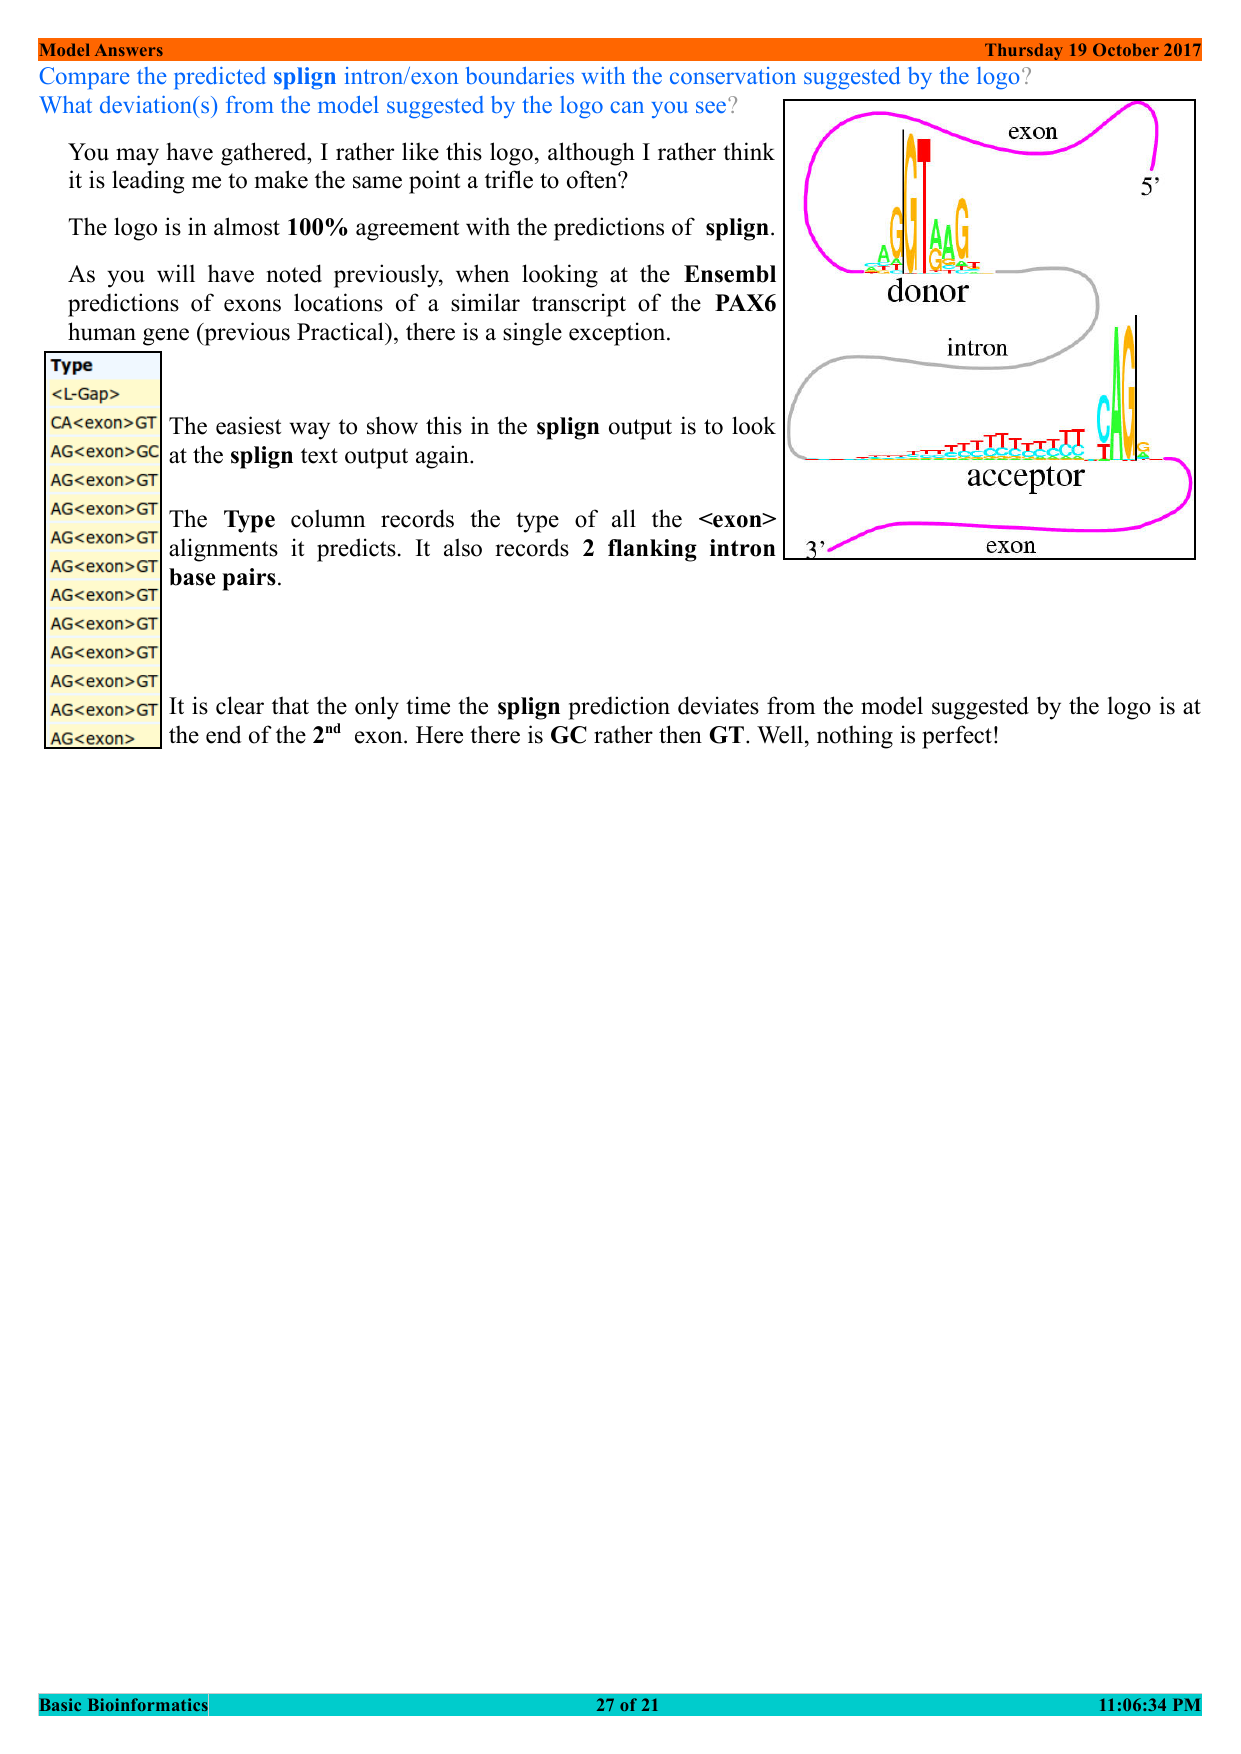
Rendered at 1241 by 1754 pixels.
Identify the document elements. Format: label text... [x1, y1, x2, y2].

text As you will have noted previously, when looking at the Ensembl predictions of exons locations of a similar transcript of the PAX6 human gene (previous Practical), there is a single exception. [68, 259, 782, 346]
picture [46, 353, 160, 747]
picture [785, 101, 1194, 558]
text It is clear that the only time the splign prediction deviates from the model suggested by the logo is at the end of the 2nd exon. Here there is GC rather then GT. Well, nothing is perfect! [162, 691, 1202, 749]
text Compare the predicted splign intron/exon boundaries with the conservation suggested by the logo? [38, 61, 1202, 89]
text The easiest way to show this in the splign output is to look at the splign text output again. [162, 411, 782, 469]
text The logo is in almost 100% agreement with the predictions of splign. [68, 212, 782, 241]
text What deviation(s) from the model suggested by the logo can you see? [38, 89, 1202, 119]
text The Type column records the type of all the <exon> alignments it predicts. It also records 2 flanking intron base pairs. [162, 504, 1202, 591]
text You may have gathered, I rather like this logo, although I rather think it is leading me to make the same point a trifle to often? [68, 136, 782, 194]
